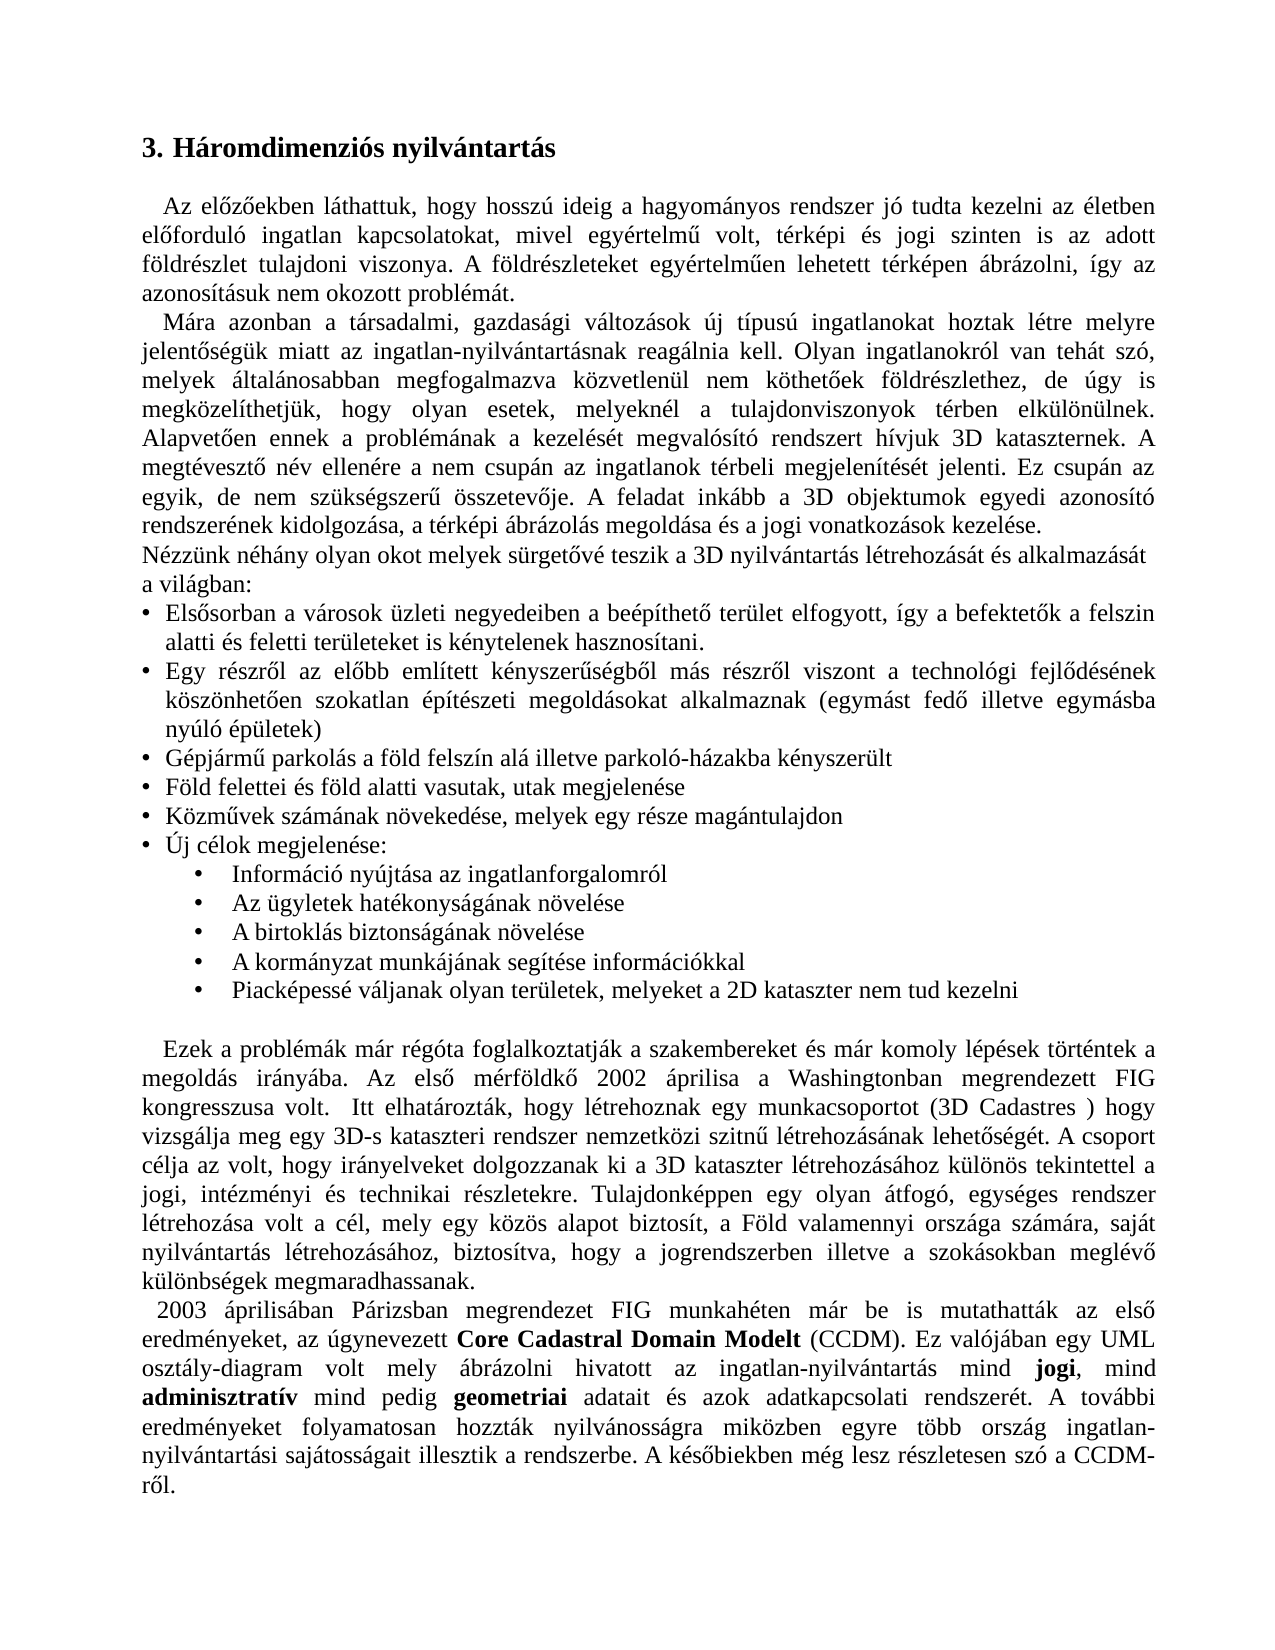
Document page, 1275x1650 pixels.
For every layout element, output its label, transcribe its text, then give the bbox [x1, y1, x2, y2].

text Nézzünk néhány olyan okot melyek sürgetővé teszik a 3D nyilvántartás létrehozását és alkalmazását a világban: [142, 539, 1156, 598]
text Ezek a problémák már régóta foglalkoztatják a szakembereket és már komoly lépések történtek a megoldás irányába. Az első mérföldkő 2002 áprilisa a Washingtonban megrendezett FIG kongresszusa volt. Itt elhatározták, hogy létrehoznak egy munkacsoportot (3D Cadastres ) hogy vizsgálja meg egy 3D-s kataszteri rendszer nemzetközi szitnű létrehozásának lehetőségét. A csoport célja az volt, hogy irányelveket dolgozzanak ki a 3D kataszter létrehozásához különös tekintettel a jogi, intézményi és technikai részletekre. Tulajdonképpen egy olyan átfogó, egységes rendszer létrehozása volt a cél, mely egy közös alapot biztosít, a Föld valamennyi országa számára, saját nyilvántartás létrehozásához, biztosítva, hogy a jogrendszerben illetve a szokásokban meglévő különbségek megmaradhassanak. [142, 1033, 1156, 1295]
subtitle Új célok megjelenése: [142, 830, 1156, 859]
text Az előzőekben láthattuk, hogy hosszú ideig a hagyományos rendszer jó tudta kezelni az életben előforduló ingatlan kapcsolatokat, mivel egyértelmű volt, térképi és jogi szinten is az adott földrészlet tulajdoni viszonya. A földrészleteket egyértelműen lehetett térképen ábrázolni, így az azonosításuk nem okozott problémát. [142, 191, 1156, 307]
list Információ nyújtása az ingatlanforgalomról [194, 859, 1156, 888]
subtitle Föld felettei és föld alatti vasutak, utak megjelenése [142, 772, 1156, 801]
subtitle Közművek számának növekedése, melyek egy része magántulajdon [142, 801, 1156, 830]
list Az ügyletek hatékonyságának növelése [194, 888, 1156, 917]
subtitle Elsősorban a városok üzleti negyedeiben a beépíthető terület elfogyott, így a befektetők a felszin alatti és feletti területeket is kénytelenek hasznosítani. [142, 598, 1156, 656]
list Háromdimenziós nyilvántartás [142, 130, 1156, 164]
subtitle Egy részről az előbb említett kényszerűségből más részről viszont a technológi fejlődésének köszönhetően szokatlan építészeti megoldásokat alkalmaznak (egymást fedő illetve egymásba nyúló épületek) [142, 656, 1156, 743]
text Mára azonban a társadalmi, gazdasági változások új típusú ingatlanokat hoztak létre melyre jelentőségük miatt az ingatlan-nyilvántartásnak reagálnia kell. Olyan ingatlanokról van tehát szó, melyek általánosabban megfogalmazva közvetlenül nem köthetőek földrészlethez, de úgy is megközelíthetjük, hogy olyan esetek, melyeknél a tulajdonviszonyok térben elkülönülnek. Alapvetően ennek a problémának a kezelését megvalósító rendszert hívjuk 3D kataszternek. A megtévesztő név ellenére a nem csupán az ingatlanok térbeli megjelenítését jelenti. Ez csupán az egyik, de nem szükségszerű összetevője. A feladat inkább a 3D objektumok egyedi azonosító rendszerének kidolgozása, a térképi ábrázolás megoldása és a jogi vonatkozások kezelése. [142, 307, 1156, 539]
list Piacképessé váljanak olyan területek, melyeket a 2D kataszter nem tud kezelni [194, 975, 1156, 1004]
subtitle Gépjármű parkolás a föld felszín alá illetve parkoló-házakba kényszerült [142, 743, 1156, 772]
list A birtoklás biztonságának növelése [194, 917, 1156, 946]
list A kormányzat munkájának segítése információkkal [194, 946, 1156, 975]
text 2003 áprilisában Párizsban megrendezet FIG munkahéten már be is mutathatták az első eredményeket, az úgynevezett Core Cadastral Domain Modelt (CCDM). Ez valójában egy UML osztály-diagram volt mely ábrázolni hivatott az ingatlan-nyilvántartás mind jogi, mind adminisztratív mind pedig geometriai adatait és azok adatkapcsolati rendszerét. A további eredményeket folyamatosan hozzták nyilvánosságra miközben egyre több ország ingatlan-nyilvántartási sajátosságait illesztik a rendszerbe. A későbiekben még lesz részletesen szó a CCDM-ről. [142, 1295, 1156, 1498]
